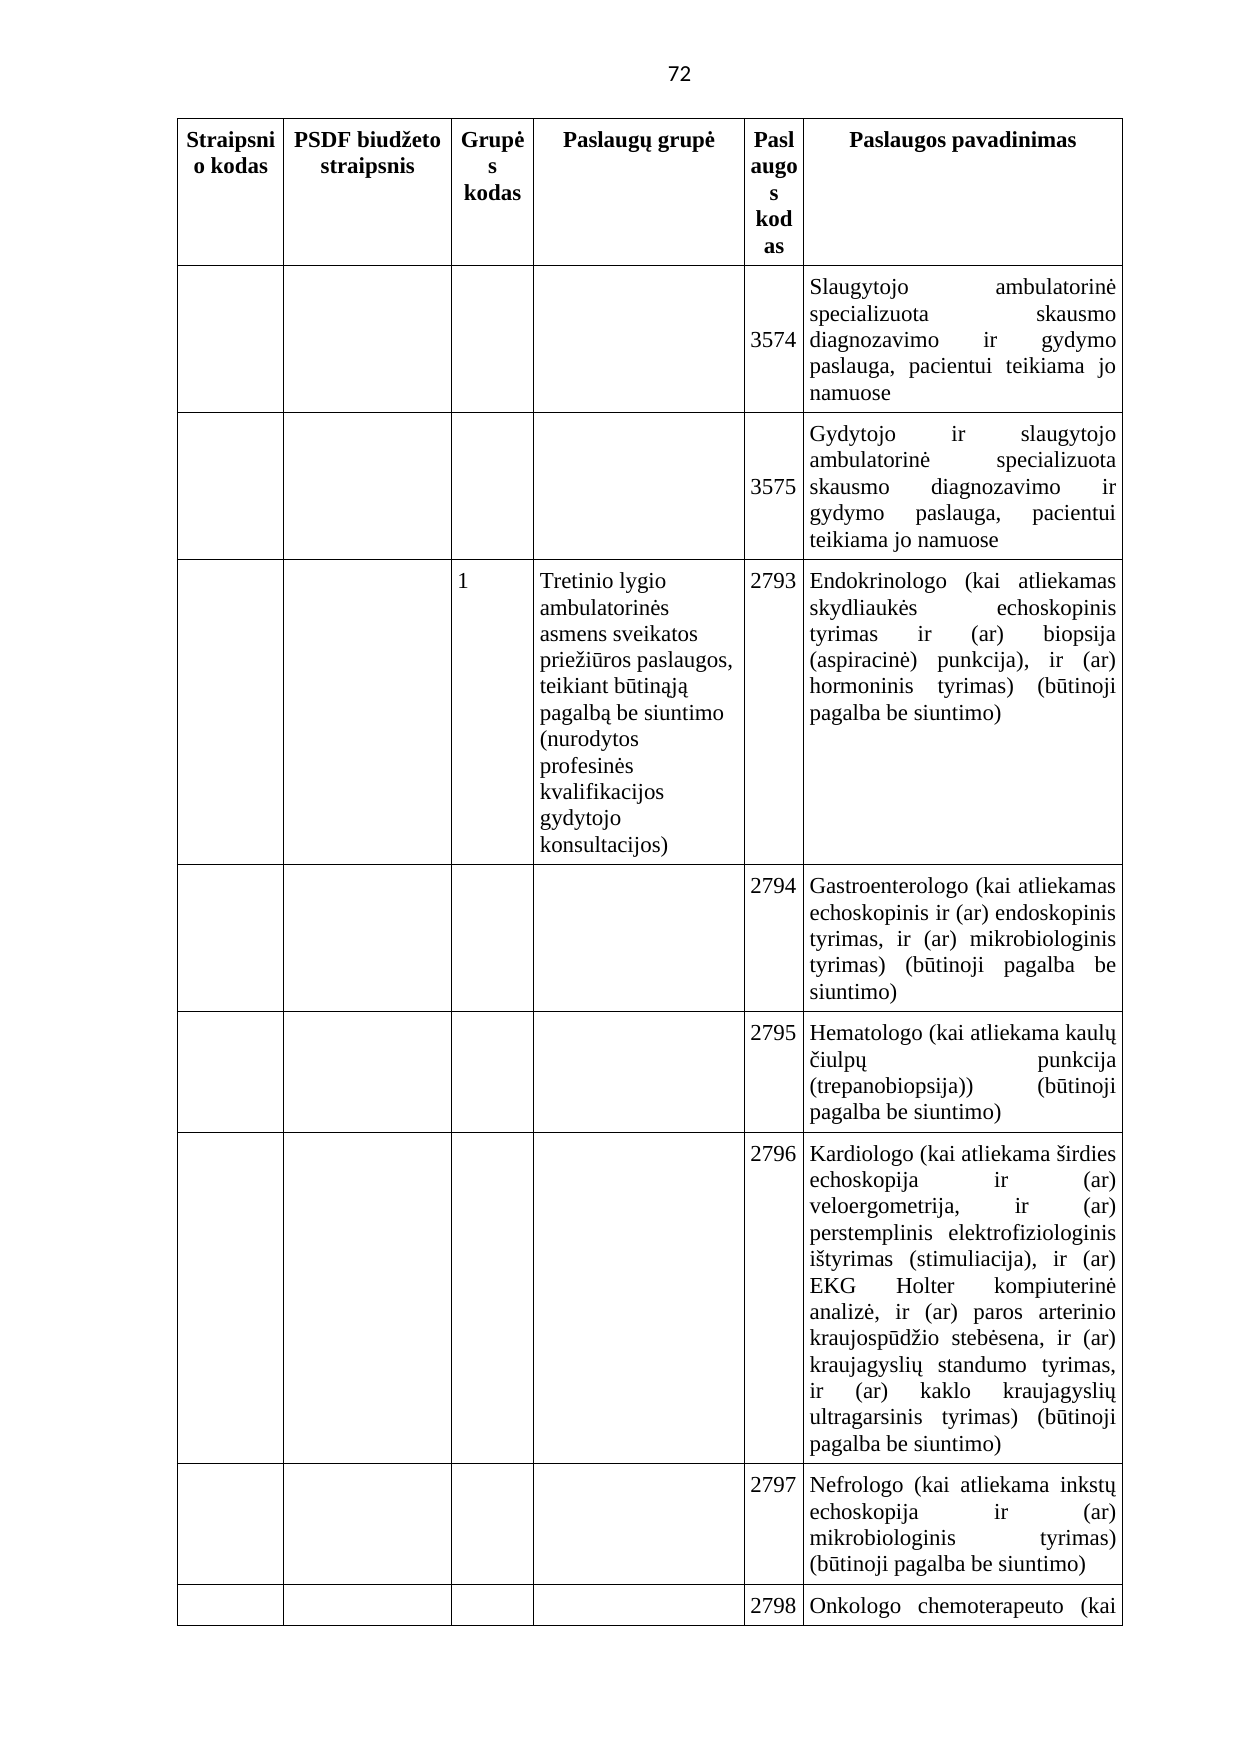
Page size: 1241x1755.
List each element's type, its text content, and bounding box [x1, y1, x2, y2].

table_cell 3575 [745, 413, 803, 559]
table_header Paslaugos pavadinimas [804, 119, 1122, 265]
table_header Straipsnio kodas [178, 119, 283, 265]
table_cell [534, 865, 744, 1011]
table_cell [178, 1464, 283, 1584]
table_cell Nefrologo (kai atliekama inkstų echoskopija ir (ar) mikrobiologinis tyrimas) (būtinoji pagalba be siuntimo) [804, 1464, 1122, 1584]
table_cell [178, 865, 283, 1011]
table_cell 2793 [745, 560, 803, 864]
table_cell Gydytojo ir slaugytojo ambulatorinė specializuota skausmo diagnozavimo ir gydymo paslauga, pacientui teikiama jo namuose [804, 413, 1122, 559]
table_cell Slaugytojo ambulatorinė specializuota skausmo diagnozavimo ir gydymo paslauga, pacientui teikiama jo namuose [804, 266, 1122, 412]
table_cell 2796 [745, 1133, 803, 1463]
table_cell [284, 266, 451, 412]
table_cell [452, 1585, 533, 1625]
table_cell Endokrinologo (kai atliekamas skydliaukės echoskopinis tyrimas ir (ar) biopsija (aspiracinė) punkcija), ir (ar) hormoninis tyrimas) (būtinoji pagalba be siuntimo) [804, 560, 1122, 864]
table_cell [284, 1012, 451, 1132]
table_cell [284, 865, 451, 1011]
table_cell 2795 [745, 1012, 803, 1132]
table_cell 1 [452, 560, 533, 864]
table_cell [534, 1133, 744, 1463]
table_cell [284, 1464, 451, 1584]
table_cell [534, 1585, 744, 1625]
table_cell [534, 1012, 744, 1132]
table_header Paslaugų grupė [534, 119, 744, 265]
table_cell [284, 1585, 451, 1625]
table_cell Gastroenterologo (kai atliekamas echoskopinis ir (ar) endoskopinis tyrimas, ir (ar) mikrobiologinis tyrimas) (būtinoji pagalba be siuntimo) [804, 865, 1122, 1011]
table_cell 2794 [745, 865, 803, 1011]
table_cell [178, 560, 283, 864]
table_cell [178, 1012, 283, 1132]
table_header Paslaugos kodas [745, 119, 803, 265]
table_cell [452, 865, 533, 1011]
table_cell [452, 266, 533, 412]
table_cell [534, 266, 744, 412]
table_cell [178, 266, 283, 412]
table_cell 3574 [745, 266, 803, 412]
table_cell [452, 1012, 533, 1132]
table_cell [178, 1133, 283, 1463]
table_cell 2797 [745, 1464, 803, 1584]
table_cell [452, 1133, 533, 1463]
table_cell [452, 413, 533, 559]
table_header PSDF biudžeto straipsnis [284, 119, 451, 265]
table_cell [178, 1585, 283, 1625]
table_cell [178, 413, 283, 559]
table_cell [284, 560, 451, 864]
table_cell [284, 1133, 451, 1463]
table_cell [534, 413, 744, 559]
table_cell [284, 413, 451, 559]
table_cell Onkologo chemoterapeuto (kai [804, 1585, 1122, 1625]
table_cell [534, 1464, 744, 1584]
table_cell 2798 [745, 1585, 803, 1625]
table_cell Kardiologo (kai atliekama širdies echoskopija ir (ar) veloergometrija, ir (ar) perstemplinis elektrofiziologinis ištyrimas (stimuliacija), ir (ar) EKG Holter kompiuterinė analizė, ir (ar) paros arterinio kraujospūdžio stebėsena, ir (ar) kraujagyslių standumo tyrimas, ir (ar) kaklo kraujagyslių ultragarsinis tyrimas) (būtinoji pagalba be siuntimo) [804, 1133, 1122, 1463]
table_header Grupės kodas [452, 119, 533, 265]
table_cell Tretinio lygio ambulatorinės asmens sveikatos priežiūros paslaugos, teikiant būtinąją pagalbą be siuntimo (nurodytos profesinės kvalifikacijos gydytojo konsultacijos) [534, 560, 744, 864]
table_cell [452, 1464, 533, 1584]
table_cell Hematologo (kai atliekama kaulų čiulpų punkcija (trepanobiopsija)) (būtinoji pagalba be siuntimo) [804, 1012, 1122, 1132]
